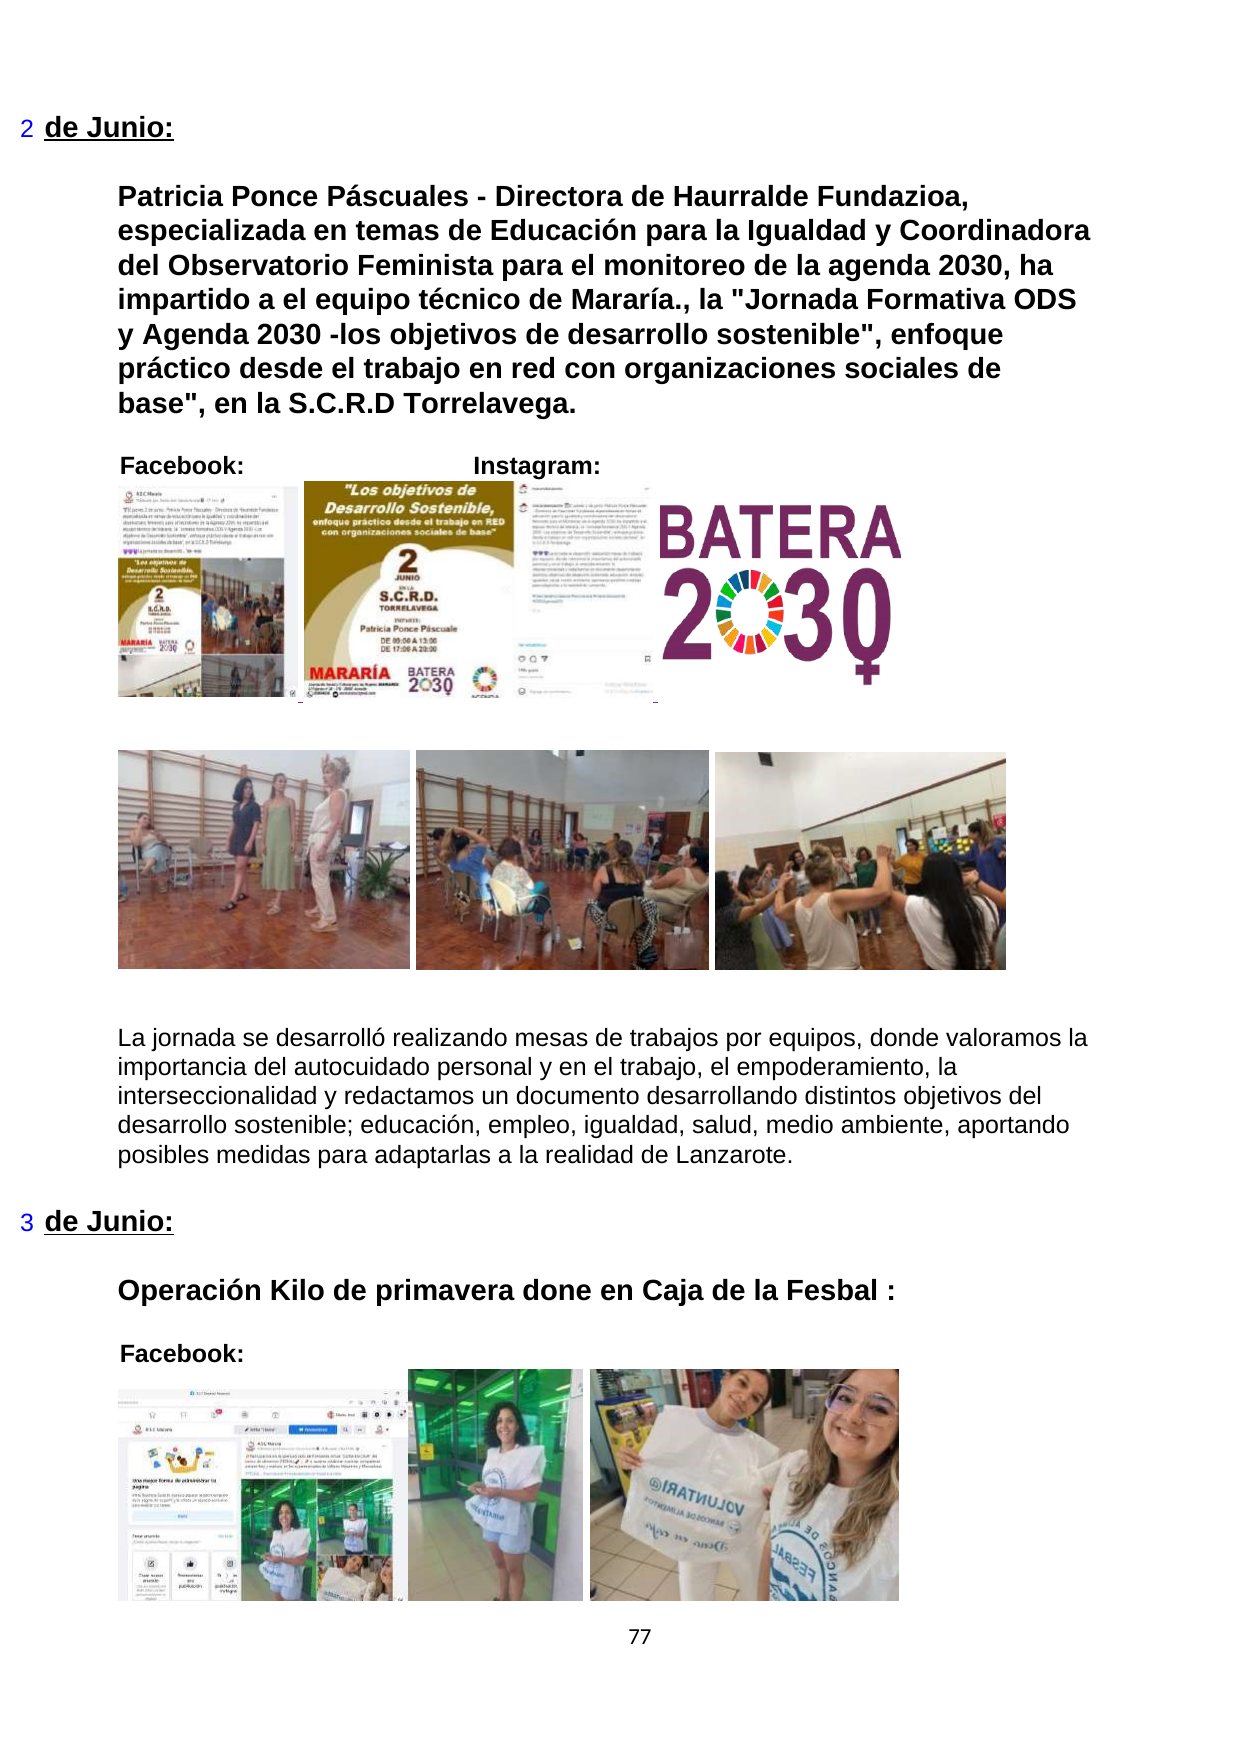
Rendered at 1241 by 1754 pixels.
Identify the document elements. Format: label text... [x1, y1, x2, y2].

text Facebook: [119, 1338, 1192, 1367]
text Patricia Ponce Páscuales - Directora de Haurralde Fundazioa, especializada en temas de Educación para la Igualdad y Coordinadora del Observatorio Feminista para el monitoreo de la agenda 2030, ha impartido a el equipo técnico de Mararía., la "Jornada Formativa ODS y Agenda 2030 -los objetivos de desarrollo sostenible", enfoque práctico desde el trabajo en red con organizaciones sociales de base", en la S.C.R.D Torrelavega. [117, 179, 1092, 419]
list de Junio: [20, 110, 1079, 143]
text Operación Kilo de primavera done en Caja de la Fesbal : [117, 1273, 1167, 1307]
list de Junio: [20, 1204, 1079, 1238]
text La jornada se desarrolló realizando mesas de trabajos por equipos, donde valoramos la importancia del autocuidado personal y en el trabajo, el empoderamiento, la interseccionalidad y redactamos un documento desarrollando distintos objetivos del desarrollo sostenible; educación, empleo, igualdad, salud, medio ambiente, aportando posibles medidas para adaptarlas a la realidad de Lanzarote. [117, 1022, 1089, 1168]
text Facebook: Instagram: [119, 451, 1192, 480]
